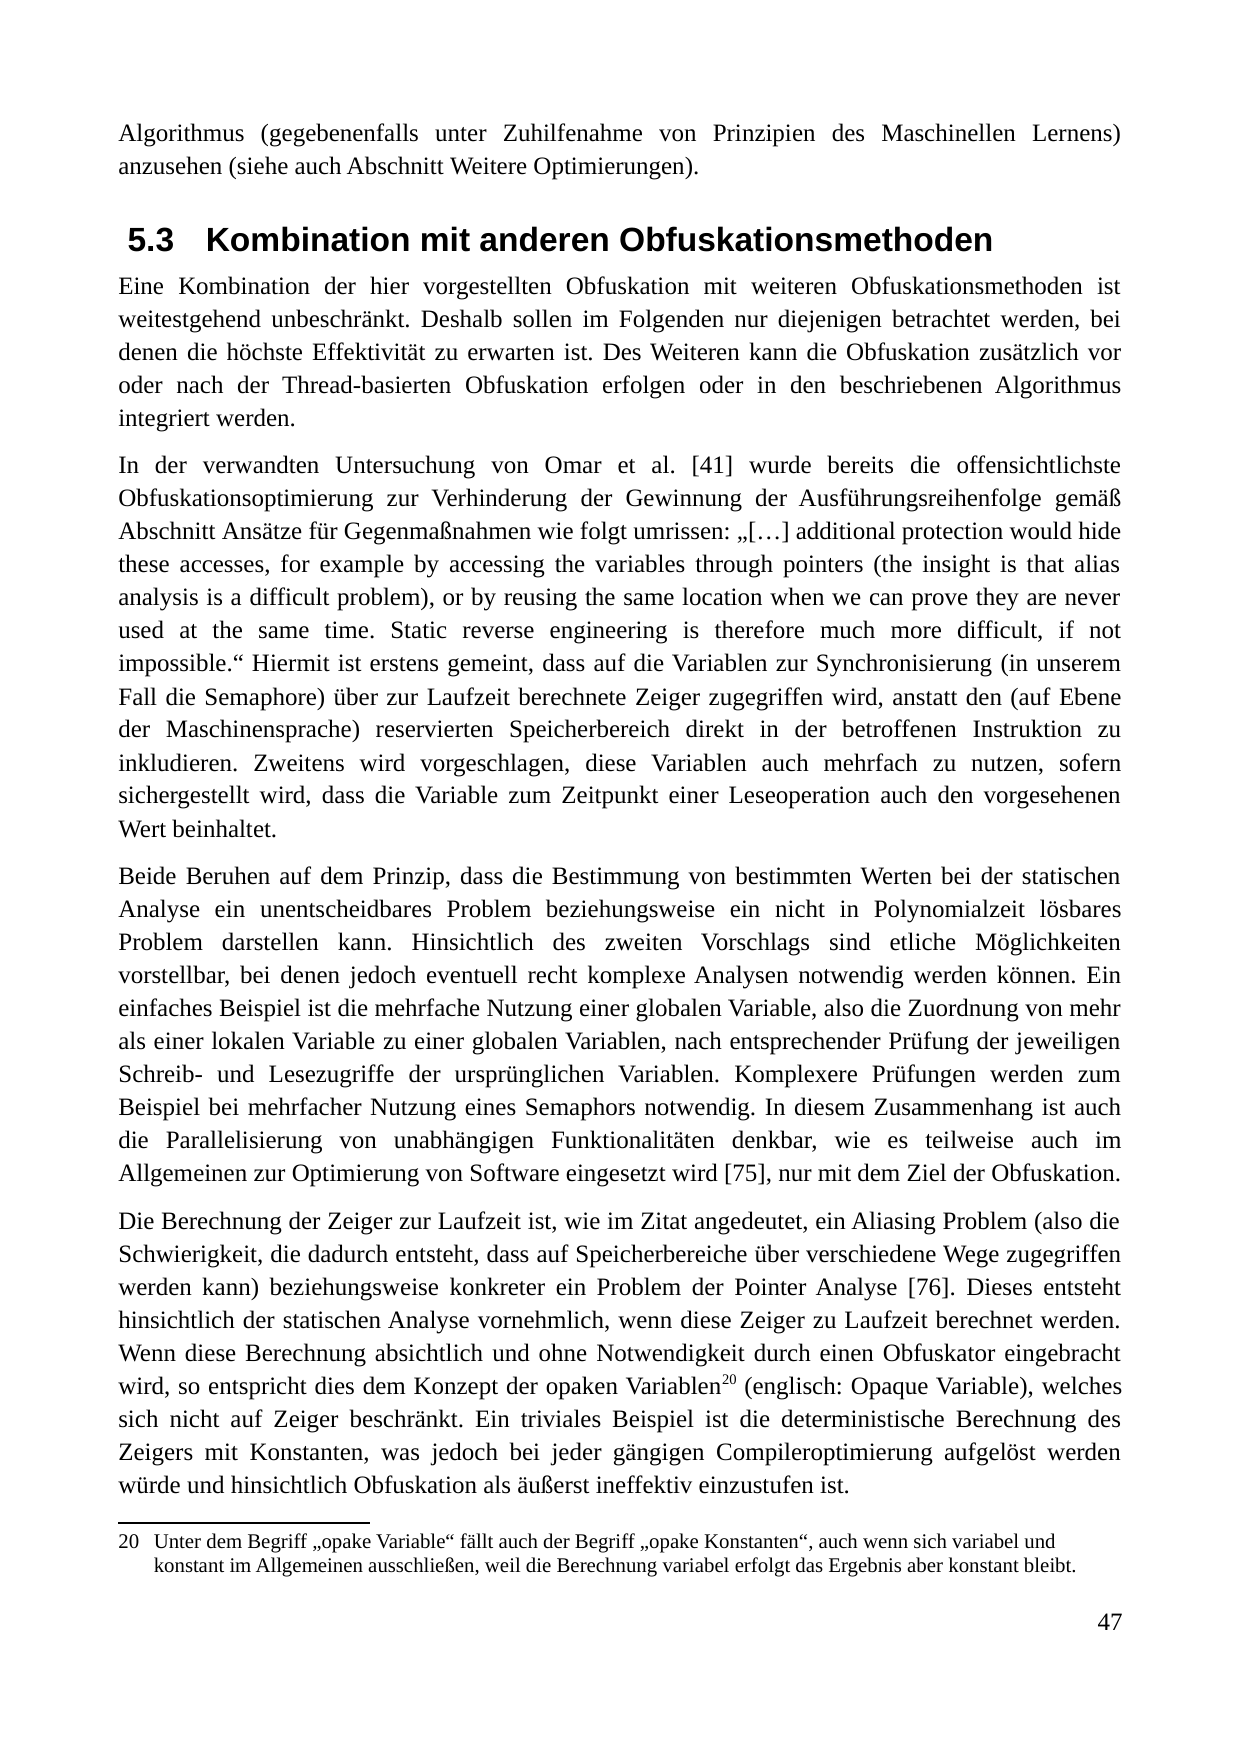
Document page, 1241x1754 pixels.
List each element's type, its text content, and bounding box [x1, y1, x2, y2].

text Unter dem Begriff „opake Variable“ fällt auch der Begriff „opake Konstanten“, auch wenn sich variabel und konstant im Allgemeinen ausschließen, weil die Berechnung variabel erfolgt das Ergebnis aber konstant bleibt. [118, 1529, 1122, 1577]
text Algorithmus (gegebenenfalls unter Zuhilfenahme von Prinzipien des Maschinellen Lernens) anzusehen (siehe auch Abschnitt Weitere Optimierungen). [118, 118, 1122, 180]
text Die Berechnung der Zeiger zur Laufzeit ist, wie im Zitat angedeutet, ein Aliasing Problem (also die Schwierigkeit, die dadurch entsteht, dass auf Speicherbereiche über verschiedene Wege zugegriffen werden kann) beziehungsweise konkreter ein Problem der Pointer Analyse [76]. Dieses entsteht hinsichtlich der statischen Analyse vornehmlich, wenn diese Zeiger zu Laufzeit berechnet werden. Wenn diese Berechnung absichtlich und ohne Notwendigkeit durch einen Obfuskator eingebracht wird, so entspricht dies dem Konzept der opaken Variablen (englisch: Opaque Variable), welches sich nicht auf Zeiger beschränkt. Ein triviales Beispiel ist die deterministische Berechnung des Zeigers mit Konstanten, was jedoch bei jeder gängigen Compileroptimierung aufgelöst werden würde und hinsichtlich Obfuskation als äußerst ineffektiv einzustufen ist. [118, 1206, 1122, 1499]
text Beide Beruhen auf dem Prinzip, dass die Bestimmung von bestimmten Werten bei der statischen Analyse ein unentscheidbares Problem beziehungsweise ein nicht in Polynomialzeit lösbares Problem darstellen kann. Hinsichtlich des zweiten Vorschlags sind etliche Möglichkeiten vorstellbar, bei denen jedoch eventuell recht komplexe Analysen notwendig werden können. Ein einfaches Beispiel ist die mehrfache Nutzung einer globalen Variable, also die Zuordnung von mehr als einer lokalen Variable zu einer globalen Variablen, nach entsprechender Prüfung der jeweiligen Schreib- und Lesezugriffe der ursprünglichen Variablen. Komplexere Prüfungen werden zum Beispiel bei mehrfacher Nutzung eines Semaphors notwendig. In diesem Zusammenhang ist auch die Parallelisierung von unabhängigen Funktionalitäten denkbar, wie es teilweise auch im Allgemeinen zur Optimierung von Software eingesetzt wird [75], nur mit dem Ziel der Obfuskation. [118, 861, 1122, 1187]
text In der verwandten Untersuchung von Omar et al. [41] wurde bereits die offensichtlichste Obfuskationsoptimierung zur Verhinderung der Gewinnung der Ausführungsreihenfolge gemäß Abschnitt Ansätze für Gegenmaßnahmen wie folgt umrissen: „[…] additional protection would hide these accesses, for example by accessing the variables through pointers (the insight is that alias analysis is a difficult problem), or by reusing the same location when we can prove they are never used at the same time. Static reverse engineering is therefore much more difficult, if not impossible.“ Hiermit ist erstens gemeint, dass auf die Variablen zur Synchronisierung (in unserem Fall die Semaphore) über zur Laufzeit berechnete Zeiger zugegriffen wird, anstatt den (auf Ebene der Maschinensprache) reservierten Speicherbereich direkt in der betroffenen Instruktion zu inkludieren. Zweitens wird vorgeschlagen, diese Variablen auch mehrfach zu nutzen, sofern sichergestellt wird, dass die Variable zum Zeitpunkt einer Leseoperation auch den vorgesehenen Wert beinhaltet. [118, 450, 1122, 842]
text Eine Kombination der hier vorgestellten Obfuskation mit weiteren Obfuskationsmethoden ist weitestgehend unbeschränkt. Deshalb sollen im Folgenden nur diejenigen betrachtet werden, bei denen die höchste Effektivität zu erwarten ist. Des Weiteren kann die Obfuskation zusätzlich vor oder nach der Thread-basierten Obfuskation erfolgen oder in den beschriebenen Algorithmus integriert werden. [118, 271, 1122, 432]
subtitle Kombination mit anderen Obfuskationsmethoden [118, 219, 1122, 258]
